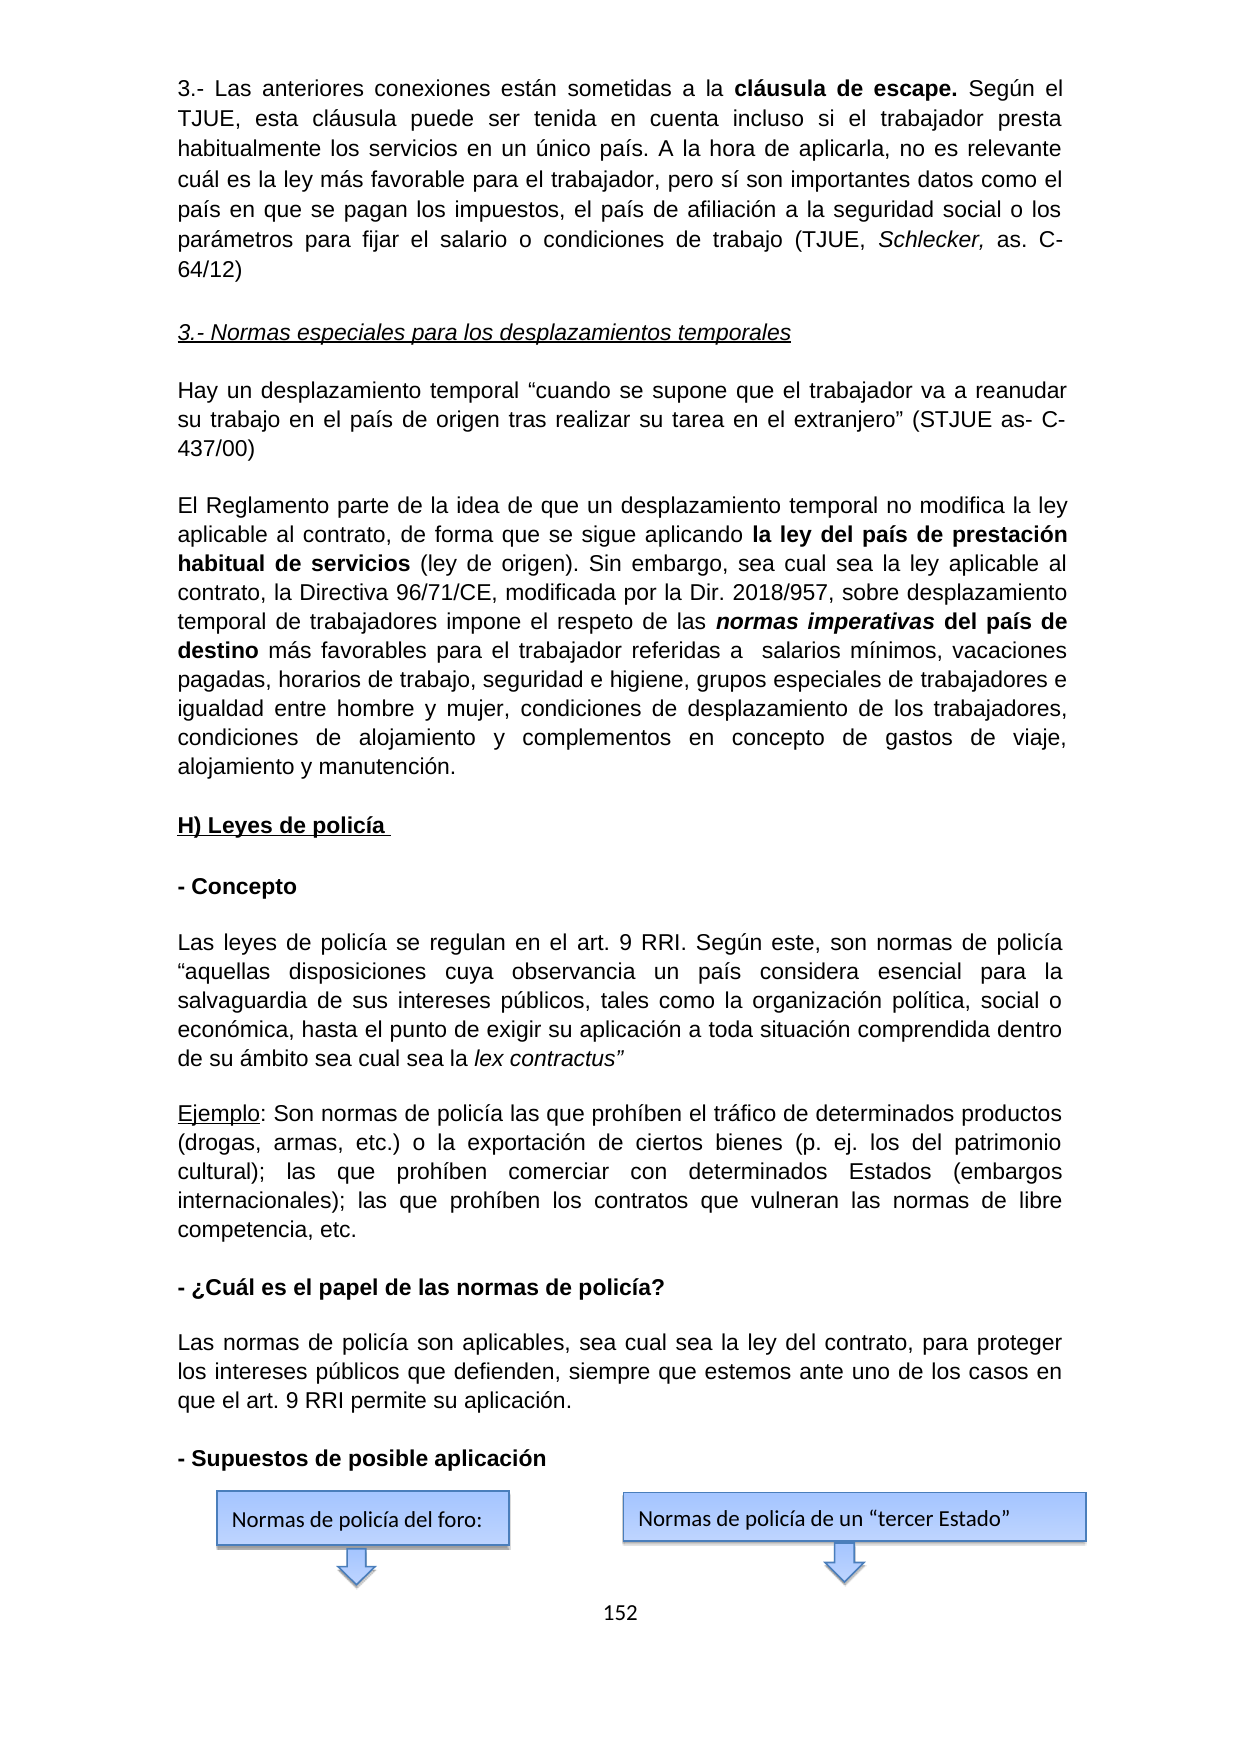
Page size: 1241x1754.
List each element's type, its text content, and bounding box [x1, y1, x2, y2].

text Hay un desplazamiento temporal “cuando se supone que el trabajador va a reanudar su trabajo en el país de origen tras realizar su tarea en el extranjero” (STJUE as- C-437/00) [177, 377, 1068, 461]
text - Supuestos de posible aplicación [177, 1445, 1063, 1472]
text 3.- Las anteriores conexiones están sometidas a la cláusula de escape. Según el TJUE, esta cláusula puede ser tenida en cuenta incluso si el trabajador presta habitualmente los servicios en un único país. A la hora de aplicarla, no es relevante cuál es la ley más favorable para el trabajador, pero sí son importantes datos como el país en que se pagan los impuestos, el país de afiliación a la seguridad social o los parámetros para fijar el salario o condiciones de trabajo (TJUE, Schlecker, as. C-64/12) [177, 75, 1063, 283]
text - Concepto [177, 873, 1063, 899]
text El Reglamento parte de la idea de que un desplazamiento temporal no modifica la ley aplicable al contrato, de forma que se sigue aplicando la ley del país de prestación habitual de servicios (ley de origen). Sin embargo, sea cual sea la ley aplicable al contrato, la Directiva 96/71/CE, modificada por la Dir. 2018/957, sobre desplazamiento temporal de trabajadores impone el respeto de las normas imperativas del país de destino más favorables para el trabajador referidas a salarios mínimos, vacaciones pagadas, horarios de trabajo, seguridad e higiene, grupos especiales de trabajadores e igualdad entre hombre y mujer, condiciones de desplazamiento de los trabajadores, condiciones de alojamiento y complementos en concepto de gastos de viaje, alojamiento y manutención. [177, 492, 1068, 779]
text Las normas de policía son aplicables, sea cual sea la ley del contrato, para proteger los intereses públicos que defienden, siempre que estemos ante uno de los casos en que el art. 9 RRI permite su aplicación. [177, 1329, 1063, 1414]
text - ¿Cuál es el papel de las normas de policía? [177, 1274, 1063, 1300]
text Ejemplo: Son normas de policía las que prohíben el tráfico de determinados productos (drogas, armas, etc.) o la exportación de ciertos bienes (p. ej. los del patrimonio cultural); las que prohíben comerciar con determinados Estados (embargos internacionales); las que prohíben los contratos que vulneran las normas de libre competencia, etc. [177, 1100, 1063, 1242]
text H) Leyes de policía [177, 812, 1063, 838]
text Las leyes de policía se regulan en el art. 9 RRI. Según este, son normas de policía “aquellas disposiciones cuya observancia un país considera esencial para la salvaguardia de sus intereses públicos, tales como la organización política, social o económica, hasta el punto de exigir su aplicación a toda situación comprendida dentro de su ámbito sea cual sea la lex contractus” [177, 929, 1063, 1071]
text 3.- Normas especiales para los desplazamientos temporales [177, 319, 1063, 345]
